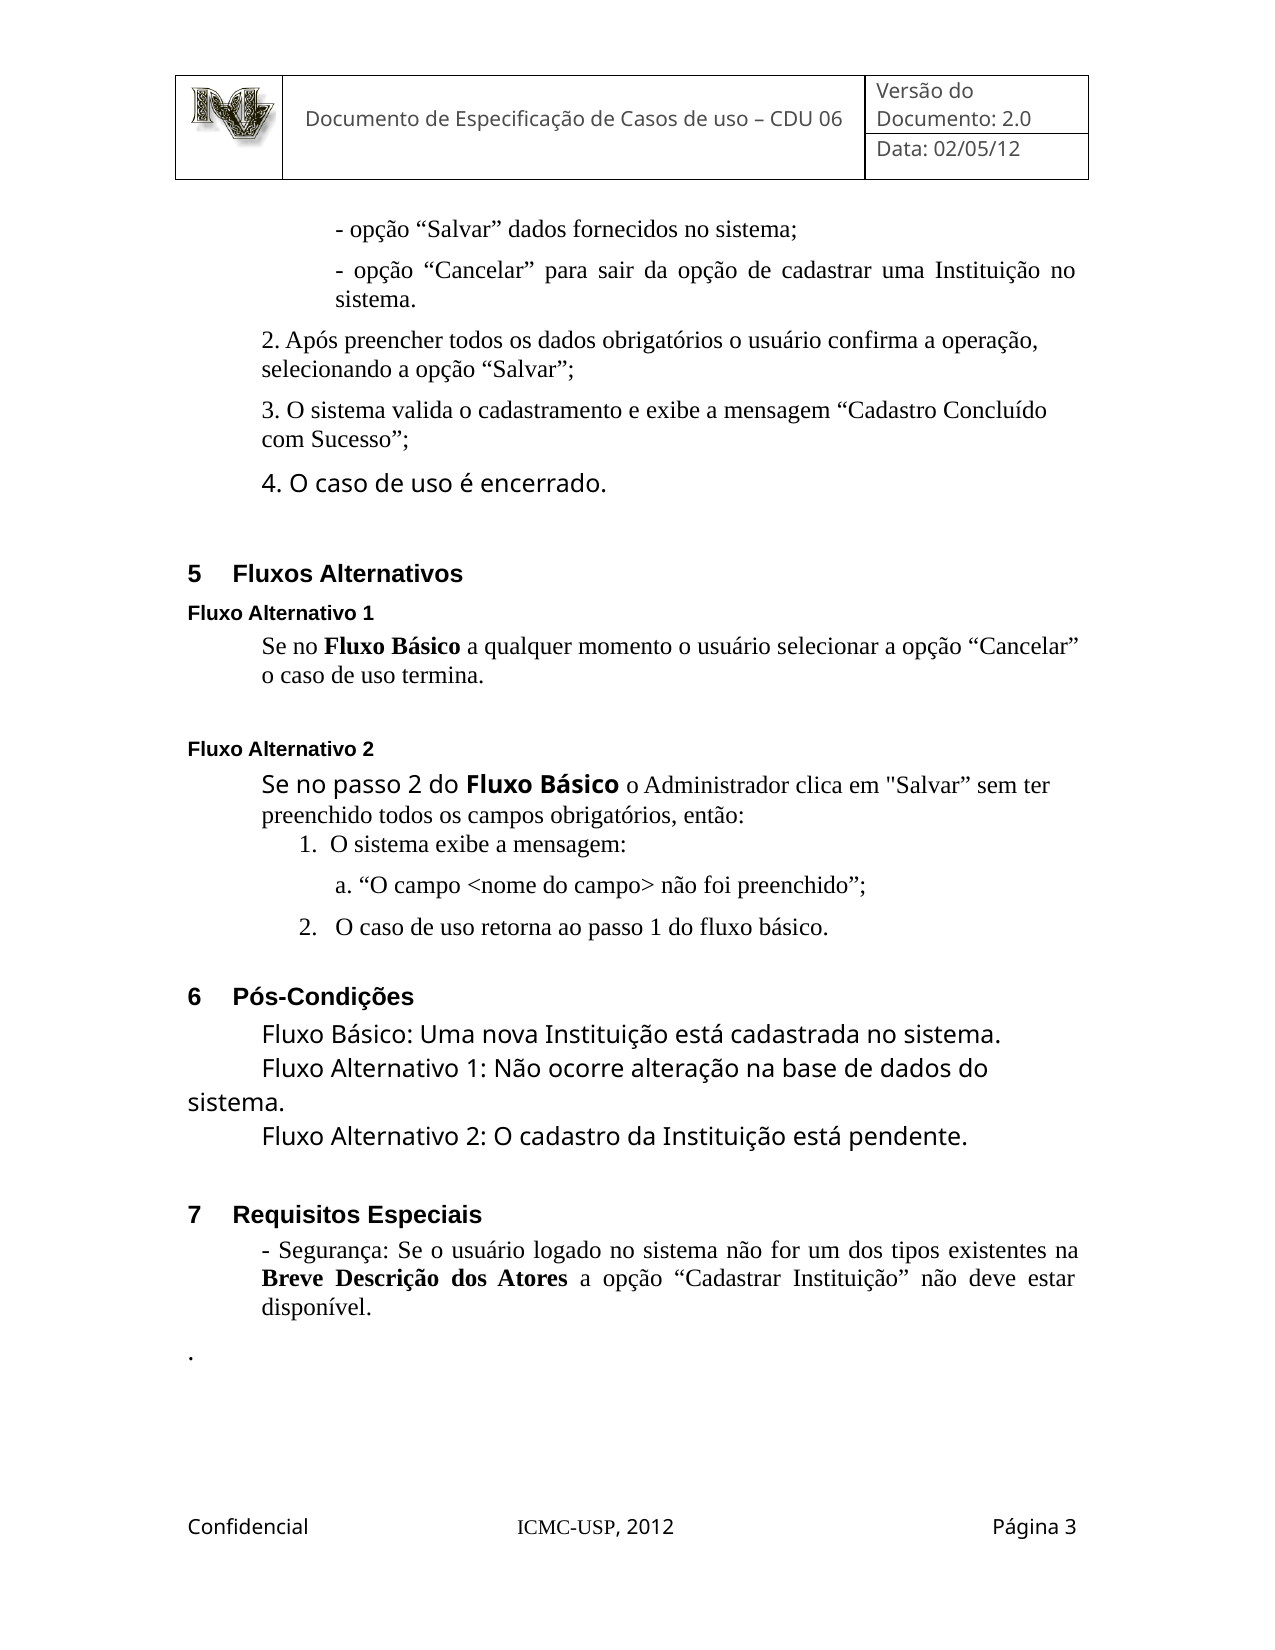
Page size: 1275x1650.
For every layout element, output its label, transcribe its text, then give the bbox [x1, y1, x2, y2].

text Fluxo Básico: Uma nova Instituição está cadastrada no sistema. [187, 1017, 1087, 1051]
picture [186, 76, 277, 151]
text Fluxo Alternativo 1: Não ocorre alteração na base de dados do sistema. [187, 1051, 1087, 1119]
subtitle Fluxos Alternativos [187, 559, 1087, 587]
subtitle Requisitos Especiais [187, 1200, 1087, 1228]
subtitle Fluxo Alternativo 2 [187, 735, 1087, 760]
list 2. Após preencher todos os dados obrigatórios o usuário confirma a operação, selecionando a opção “Salvar”; [187, 326, 1087, 383]
list - opção “Cancelar” para sair da opção de cadastrar uma Instituição no sistema. [297, 256, 1087, 313]
text 1. O sistema exibe a mensagem: [292, 829, 1087, 858]
list - opção “Salvar” dados fornecidos no sistema; [295, 214, 1087, 243]
text Se no passo 2 do Fluxo Básico o Administrador clica em "Salvar” sem ter preenchido todos os campos obrigatórios, então: [187, 767, 1087, 829]
list O caso de uso retorna ao passo 1 do fluxo básico. [298, 912, 1087, 941]
subtitle Fluxo Alternativo 1 [187, 600, 1087, 625]
list 4. O caso de uso é encerrado. [187, 466, 1087, 500]
list 3. O sistema valida o cadastramento e exibe a mensagem “Cadastro Concluído com Sucesso”; [187, 396, 1087, 453]
subtitle Pós-Condições [187, 982, 1087, 1011]
text . [187, 1333, 1087, 1367]
text a. “O campo <nome do campo> não foi preenchido”; [261, 871, 1087, 899]
text Fluxo Alternativo 2: O cadastro da Instituição está pendente. [187, 1119, 1087, 1153]
text - Segurança: Se o usuário logado no sistema não for um dos tipos existentes na Breve Descrição dos Atores a opção “Cadastrar Instituição” não deve estar disponível. [187, 1235, 1087, 1321]
text Se no Fluxo Básico a qualquer momento o usuário selecionar a opção “Cancelar” o caso de uso termina. [187, 631, 1087, 689]
